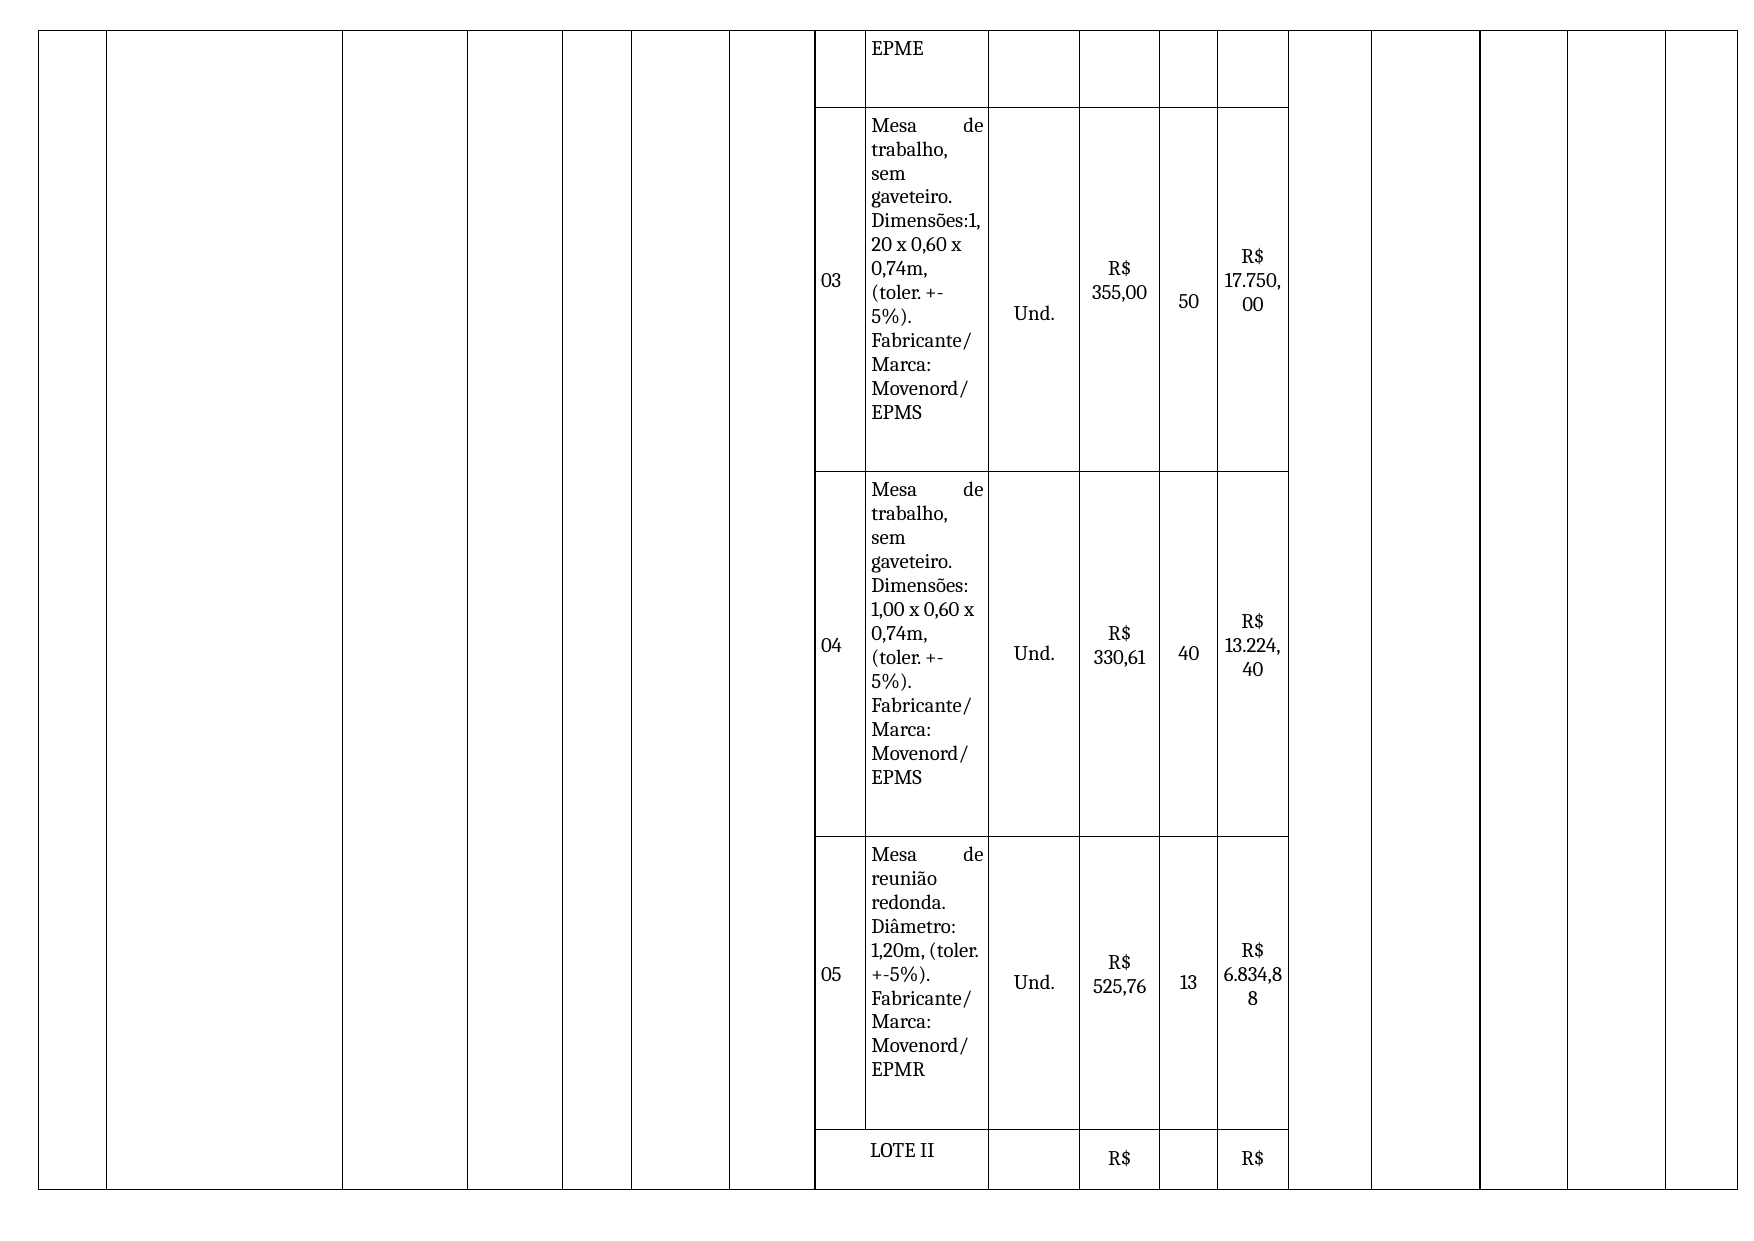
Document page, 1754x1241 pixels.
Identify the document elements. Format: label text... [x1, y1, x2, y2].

table_cell EPME [866, 31, 988, 107]
table_cell Mesa de reunião redonda. Diâmetro: 1,20m, (toler. +-5%). Fabricante/Marca: Movenord/EPMR [866, 837, 988, 1128]
table_cell [1160, 1130, 1217, 1189]
table_cell [468, 31, 562, 1189]
table_cell LOTE II [816, 1130, 988, 1189]
table_cell R$ 6.834,88 [1218, 837, 1288, 1128]
table_cell [39, 31, 106, 1189]
table_cell 04 [816, 472, 865, 836]
table_cell [1080, 31, 1159, 107]
table_cell Und. [989, 472, 1079, 836]
table_cell R$ 330,61 [1080, 472, 1159, 836]
table_cell [1372, 31, 1479, 1189]
table_cell 05 [816, 837, 865, 1128]
table_cell [989, 31, 1079, 107]
table_cell [1666, 31, 1737, 1189]
table_cell [107, 31, 342, 1189]
table_cell R$ 17.750,00 [1218, 108, 1288, 471]
table_cell R$ 355,00 [1080, 108, 1159, 471]
table_cell R$ [1218, 1130, 1288, 1189]
table_cell [816, 31, 865, 107]
table_cell [1568, 31, 1665, 1189]
table_cell [1289, 31, 1371, 1189]
table_cell [989, 1130, 1079, 1189]
table_cell [343, 31, 467, 1189]
table_cell 03 [816, 108, 865, 471]
table_cell R$ [1080, 1130, 1159, 1189]
table_cell [1160, 31, 1217, 107]
table_cell 13 [1160, 837, 1217, 1128]
table_cell Mesa de trabalho, sem gaveteiro. Dimensões: 1,00 x 0,60 x 0,74m, (toler. +- 5%). Fabricante/Marca: Movenord/EPMS [866, 472, 988, 836]
table_cell [563, 31, 631, 1189]
table_cell Und. [989, 837, 1079, 1128]
table_cell [1218, 31, 1288, 107]
table_cell [730, 31, 814, 1189]
table_cell Mesa de trabalho, sem gaveteiro. Dimensões:1,20 x 0,60 x 0,74m, (toler. +- 5%). Fabricante/Marca: Movenord/EPMS [866, 108, 988, 471]
table_cell R$ 13.224,40 [1218, 472, 1288, 836]
table_cell [632, 31, 729, 1189]
table_cell Und. [989, 108, 1079, 471]
table_cell [1481, 31, 1567, 1189]
table_cell 50 [1160, 108, 1217, 471]
table_cell 40 [1160, 472, 1217, 836]
table_cell R$ 525,76 [1080, 837, 1159, 1128]
